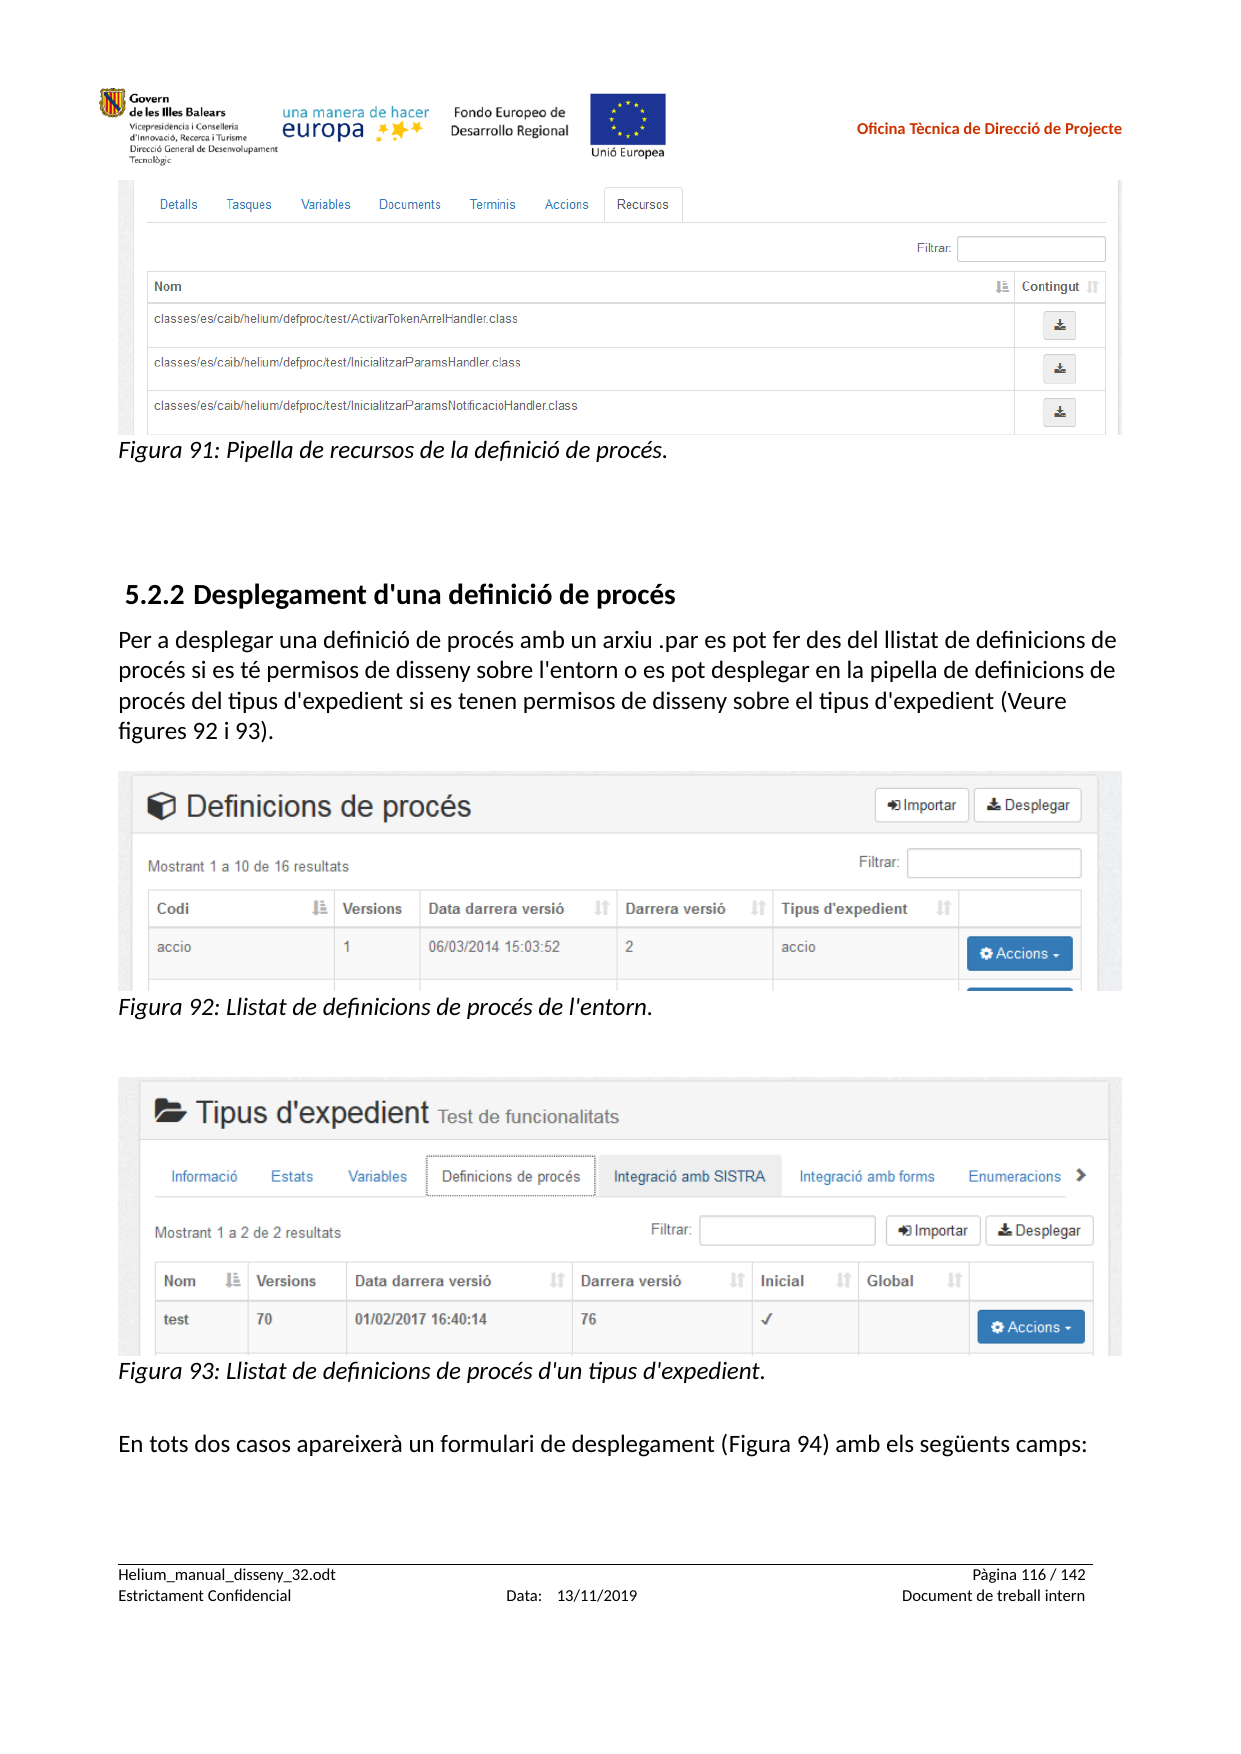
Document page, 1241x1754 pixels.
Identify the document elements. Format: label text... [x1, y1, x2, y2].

text Per a desplegar una definició de procés amb un arxiu .par es pot fer des del llistat de definicions de procés si es té permisos de disseny sobre l'entorn o es pot desplegar en la pipella de definicions de procés del tipus d'expedient si es tenen permisos de disseny sobre el tipus d'expedient (Veure figures 92 i 93). [118, 624, 1122, 746]
text En tots dos casos apareixerà un formulari de desplegament (Figura 94) amb els següents camps: [118, 1429, 1122, 1459]
picture [118, 180, 1123, 435]
picture [118, 1077, 1123, 1356]
text Figura 93: Llistat de definicions de procés d'un tipus d'expedient. [118, 1356, 1122, 1386]
picture [99, 87, 668, 166]
text Figura 91: Pipella de recursos de la definició de procés. [118, 435, 1122, 465]
subtitle Desplegament d'una definició de procés [118, 576, 1122, 611]
text Figura 92: Llistat de definicions de procés de l'entorn. [118, 991, 1122, 1022]
picture [118, 771, 1123, 991]
